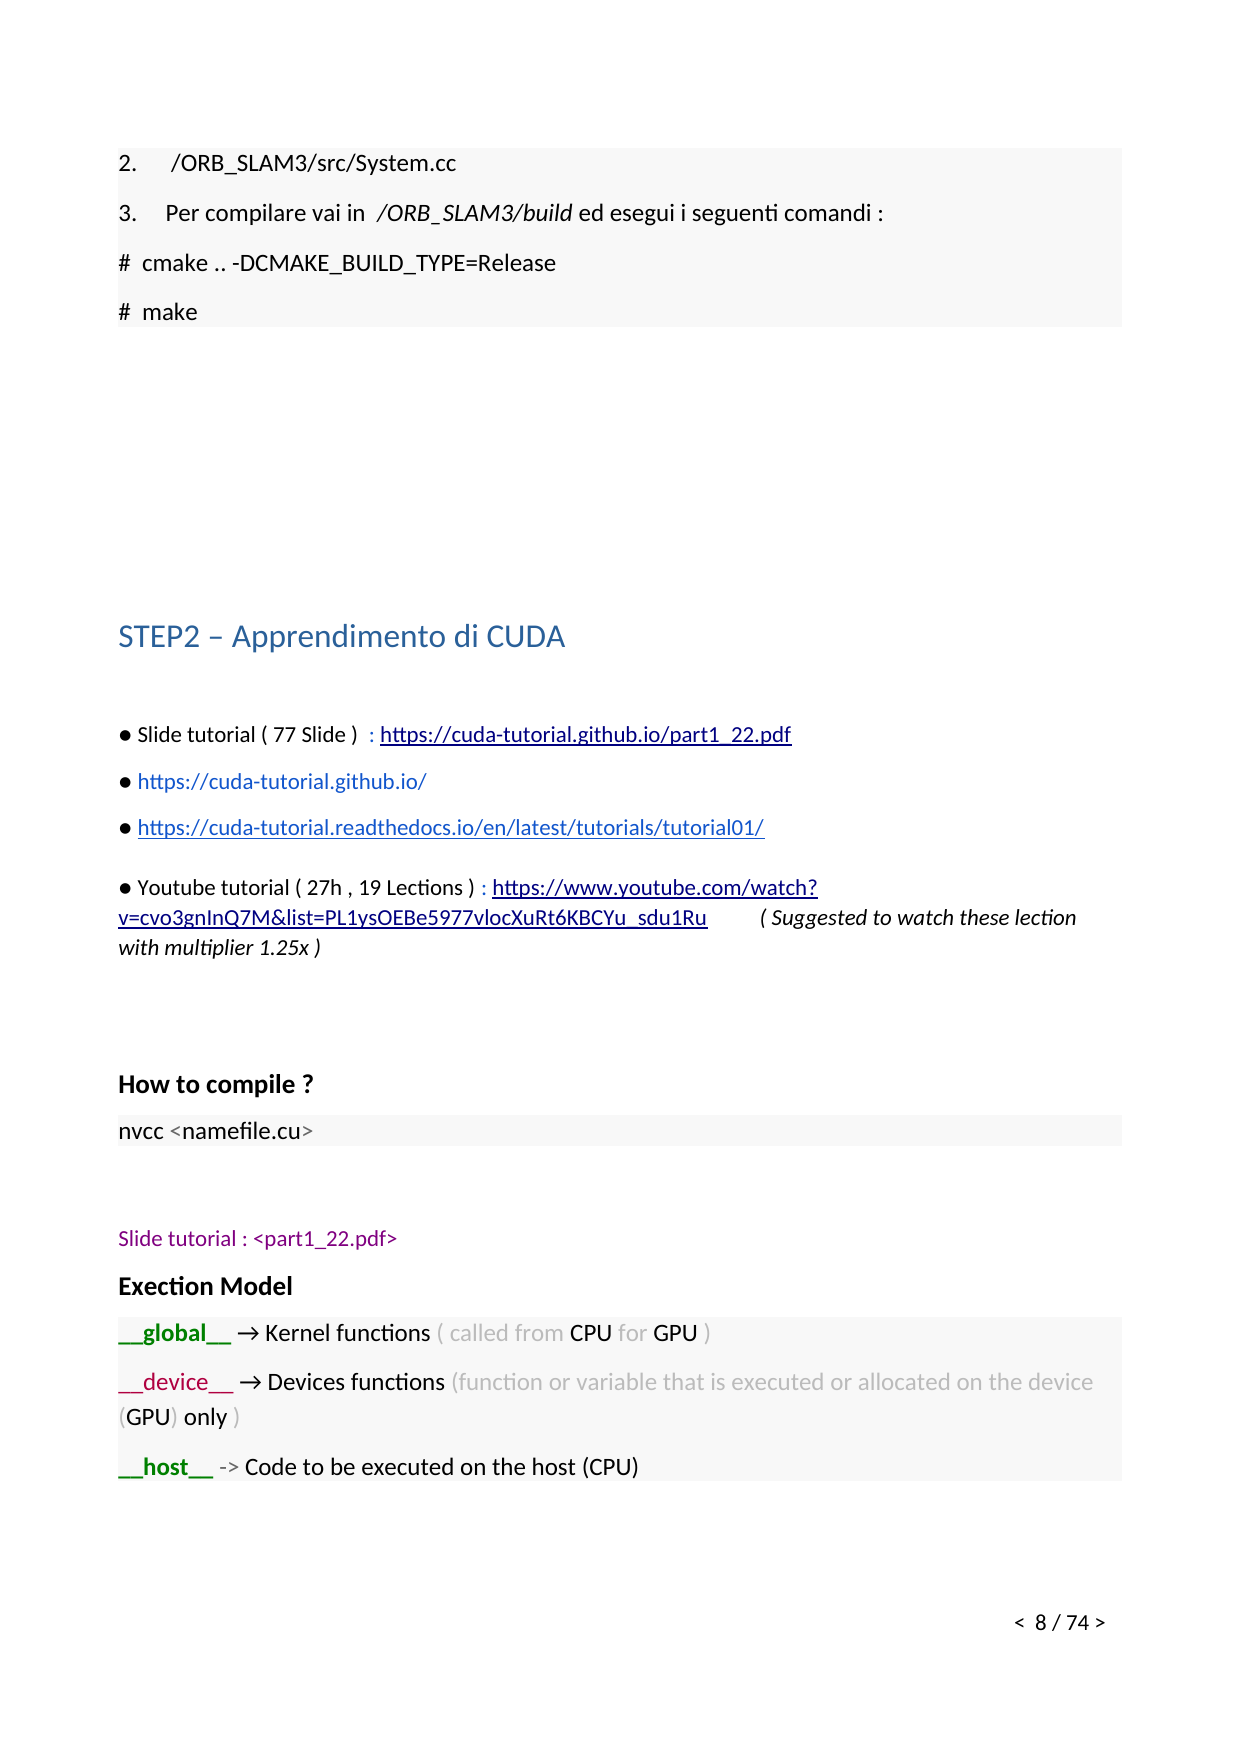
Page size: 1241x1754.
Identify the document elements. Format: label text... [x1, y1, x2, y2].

text 3. Per compilare vai in /ORB_SLAM3/build ed esegui i seguenti comandi : [118, 197, 1122, 228]
text ● Slide tutorial ( 77 Slide ) : https://cuda-tutorial.github.io/part1_22.pdf [118, 720, 1122, 748]
text nvcc <namefile.cu> [118, 1115, 1122, 1146]
subtitle STEP2 – Apprendimento di CUDA [118, 615, 1122, 655]
text # make [118, 296, 1122, 327]
text __host__ -> Code to be executed on the host (CPU) [118, 1451, 1122, 1481]
text Slide tutorial : <part1_22.pdf> [118, 1224, 1122, 1252]
text __global__ → Kernel functions ( called from CPU for GPU ) [118, 1317, 1122, 1347]
text ● Youtube tutorial ( 27h , 19 Lections ) : https://www.youtube.com/watch?v=cvo3gnInQ7M&list=PL1ysOEBe5977vlocXuRt6KBCYu_sdu1Ru ( Suggested to watch these lection with multiplier 1.25x ) [118, 873, 1122, 961]
text __device__ → Devices functions (function or variable that is executed or allocated on the device (GPU) only ) [118, 1366, 1122, 1432]
text ● https://cuda-tutorial.github.io/ [118, 767, 1122, 795]
text ● https://cuda-tutorial.readthedocs.io/en/latest/tutorials/tutorial01/ [118, 813, 1122, 841]
subtitle How to compile ? [118, 1067, 1122, 1100]
text # cmake .. -DCMAKE_BUILD_TYPE=Release [118, 247, 1122, 277]
subtitle Exection Model [118, 1269, 1122, 1302]
text 2. /ORB_SLAM3/src/System.cc [118, 148, 1122, 178]
